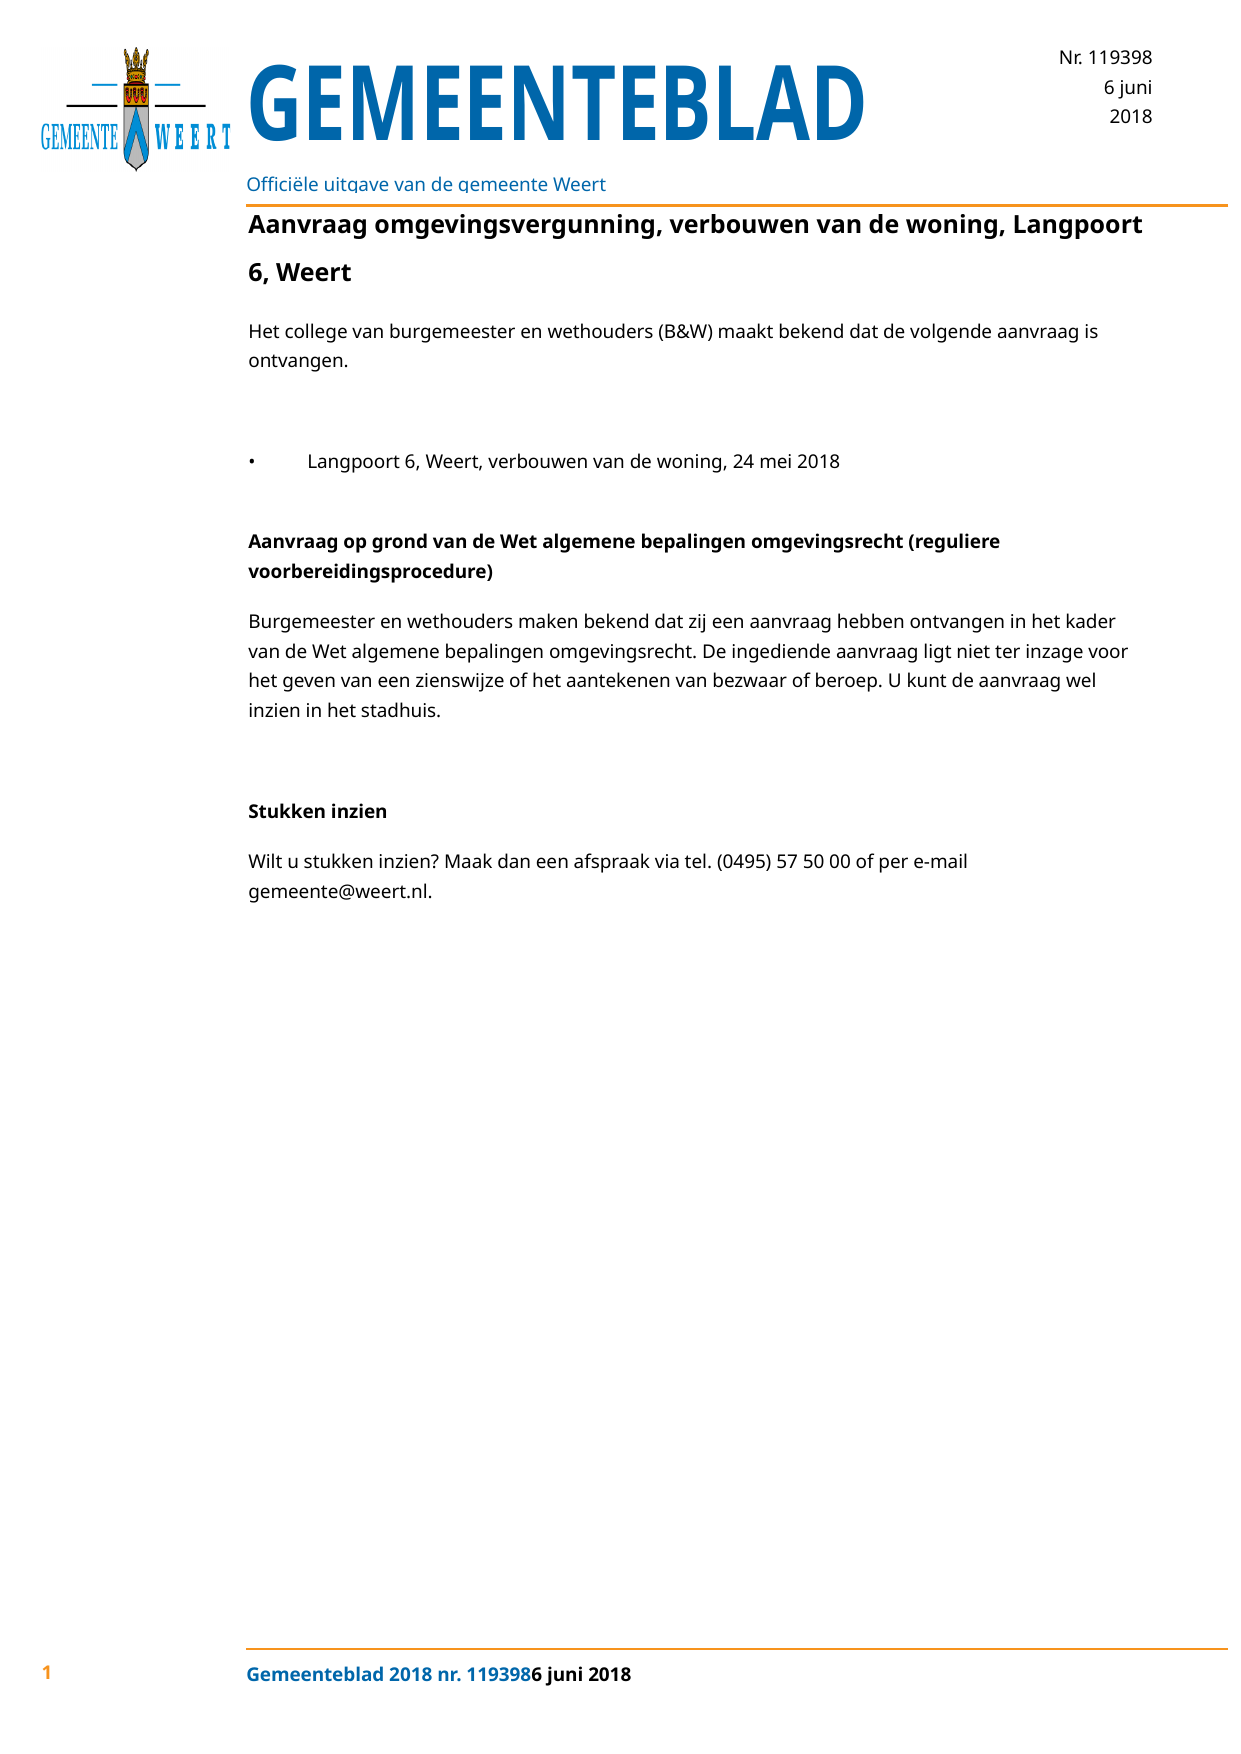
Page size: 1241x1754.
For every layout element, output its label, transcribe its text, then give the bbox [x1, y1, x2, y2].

text Aanvraag op grond van de Wet algemene bepalingen omgevingsrecht (reguliere voorbereidingsprocedure) [248, 528, 1152, 584]
list Langpoort 6, Weert, verbouwen van de woning, 24 mei 2018 [248, 448, 1152, 474]
text Het college van burgemeester en wethouders (B&W) maakt bekend dat de volgende aanvraag is ontvangen. [248, 318, 1152, 373]
text Aanvraag omgevingsvergunning, verbouwen van de woning, Langpoort 6, Weert [248, 207, 1152, 288]
text Stukken inzien [248, 798, 1152, 824]
text Burgemeester en wethouders maken bekend dat zij een aanvraag hebben ontvangen in het kader van de Wet algemene bepalingen omgevingsrecht. De ingediende aanvraag ligt niet ter inzage voor het geven van een zienswijze of het aantekenen van bezwaar of beroep. U kunt de aanvraag wel inzien in het stadhuis. [248, 608, 1152, 723]
picture [41, 47, 231, 172]
text Wilt u stukken inzien? Maak dan een afspraak via tel. (0495) 57 50 00 of per e-mail gemeente@weert.nl. [248, 848, 1152, 904]
